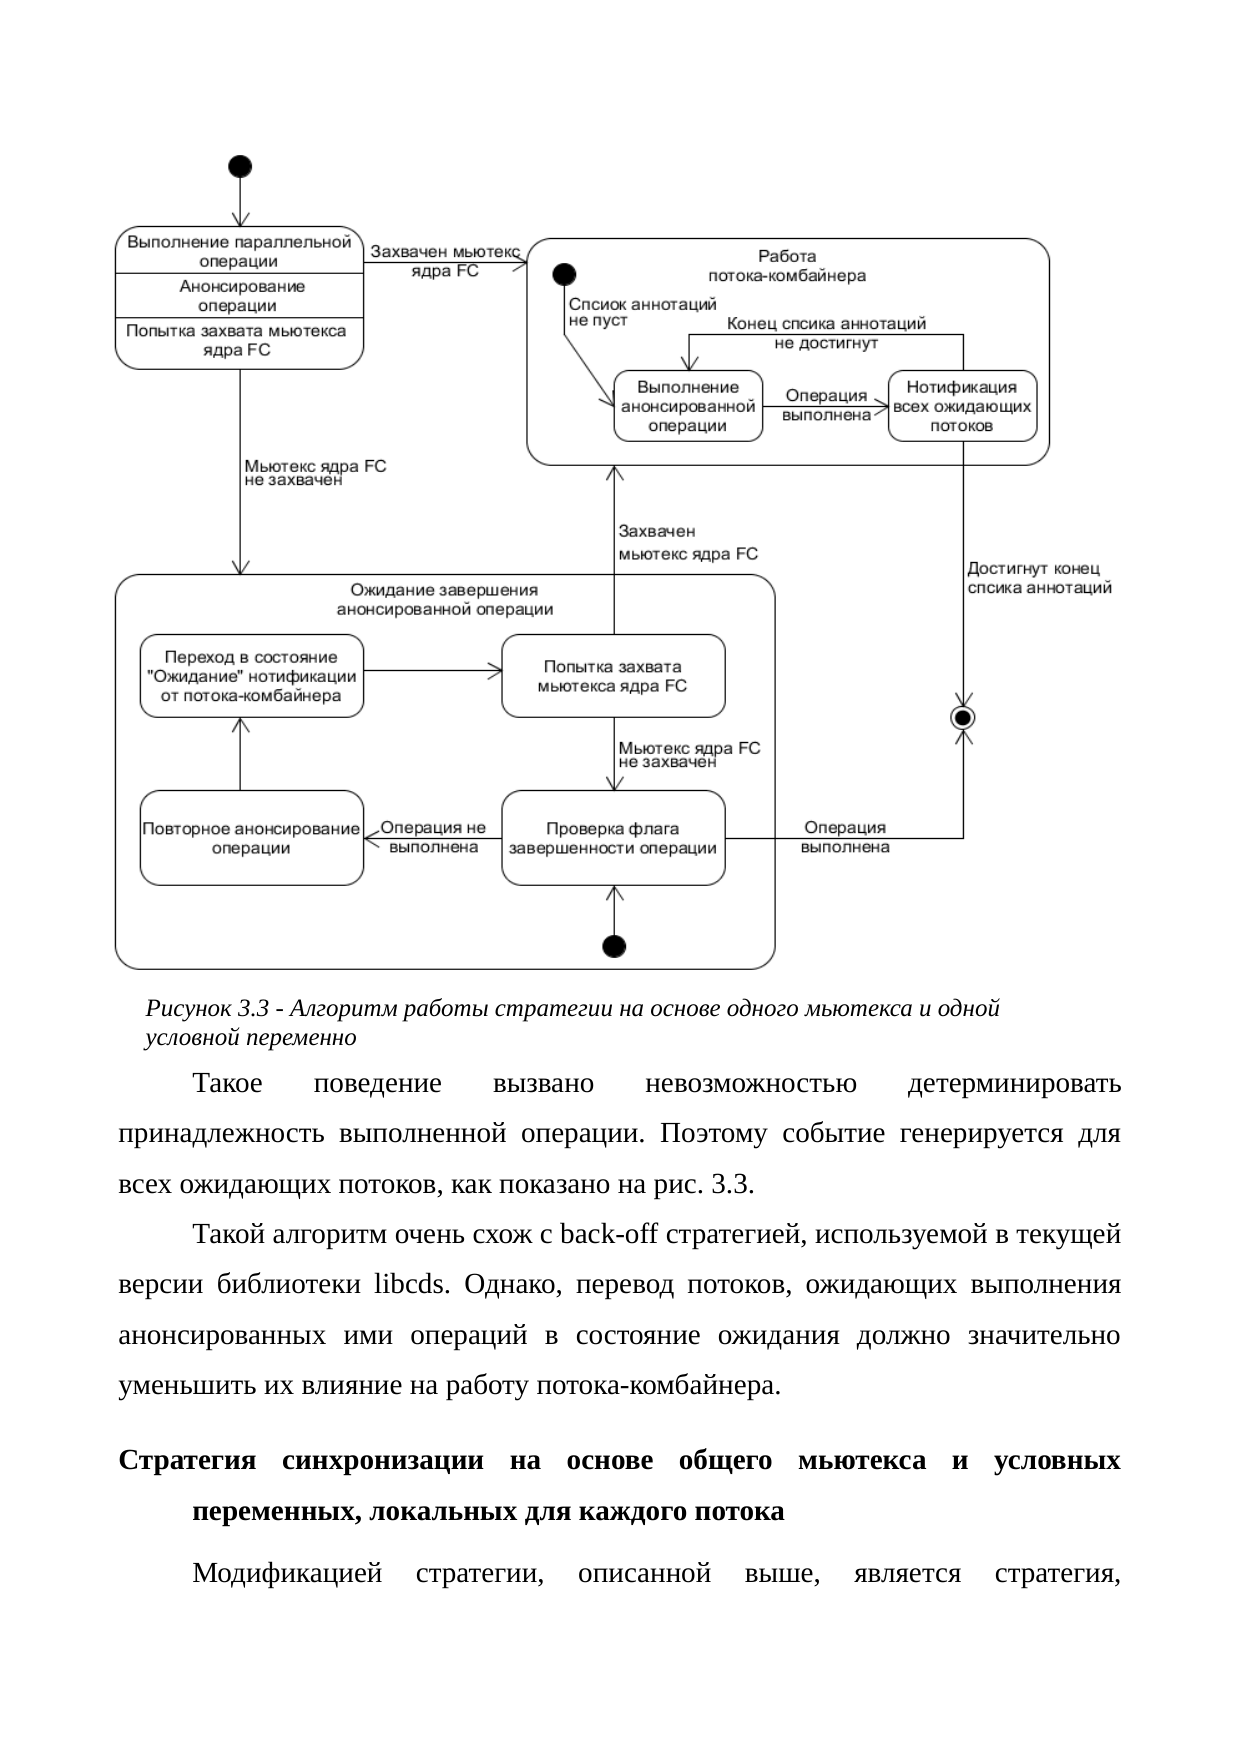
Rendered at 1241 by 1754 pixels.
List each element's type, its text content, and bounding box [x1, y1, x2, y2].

text Стратегия синхронизации на основе общего мьютекса и условных переменных, локальных для каждого потока [118, 1442, 1122, 1526]
text Рисунок 3.3 - Алгоритм работы стратегии на основе одного мьютекса и одной условной переменно [145, 994, 1095, 1051]
text Такое поведение вызвано невозможностью детерминировать принадлежность выполненной операции. Поэтому событие генерируется для всех ожидающих потоков, как показано на рис. 3.3. [118, 1065, 1122, 1199]
text Такой алгоритм очень схож с back-off стратегией, используемой в текущей версии библиотеки libcds. Однако, перевод потоков, ожидающих выполнения анонсированных ими операций в состояние ожидания должно значительно уменьшить их влияние на работу потока-комбайнера. [118, 1216, 1122, 1401]
text Модификацией стратегии, описанной выше, является стратегия, [118, 1556, 1122, 1589]
